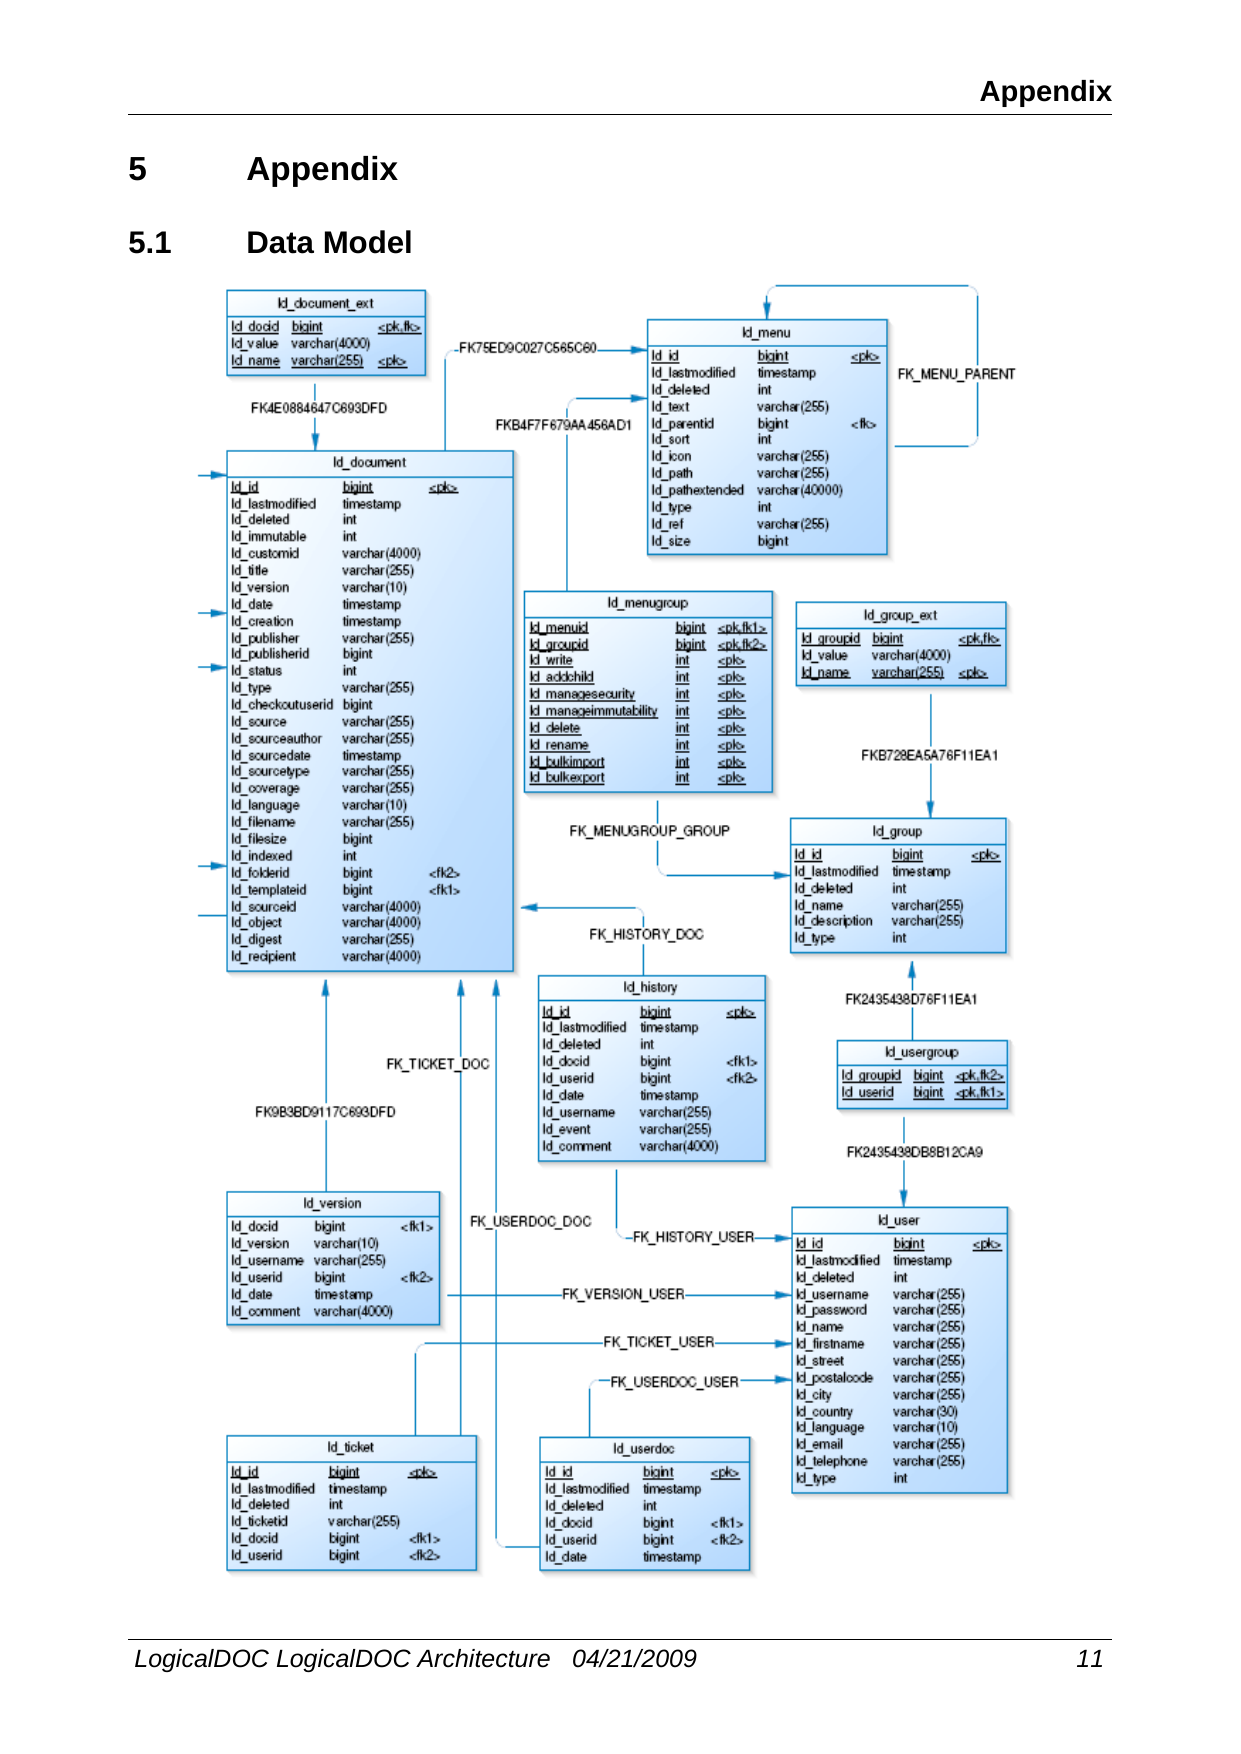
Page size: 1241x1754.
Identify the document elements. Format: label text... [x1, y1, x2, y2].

subtitle Appendix [128, 150, 1112, 187]
subtitle Data Model [128, 225, 1112, 260]
picture [194, 276, 1021, 1582]
